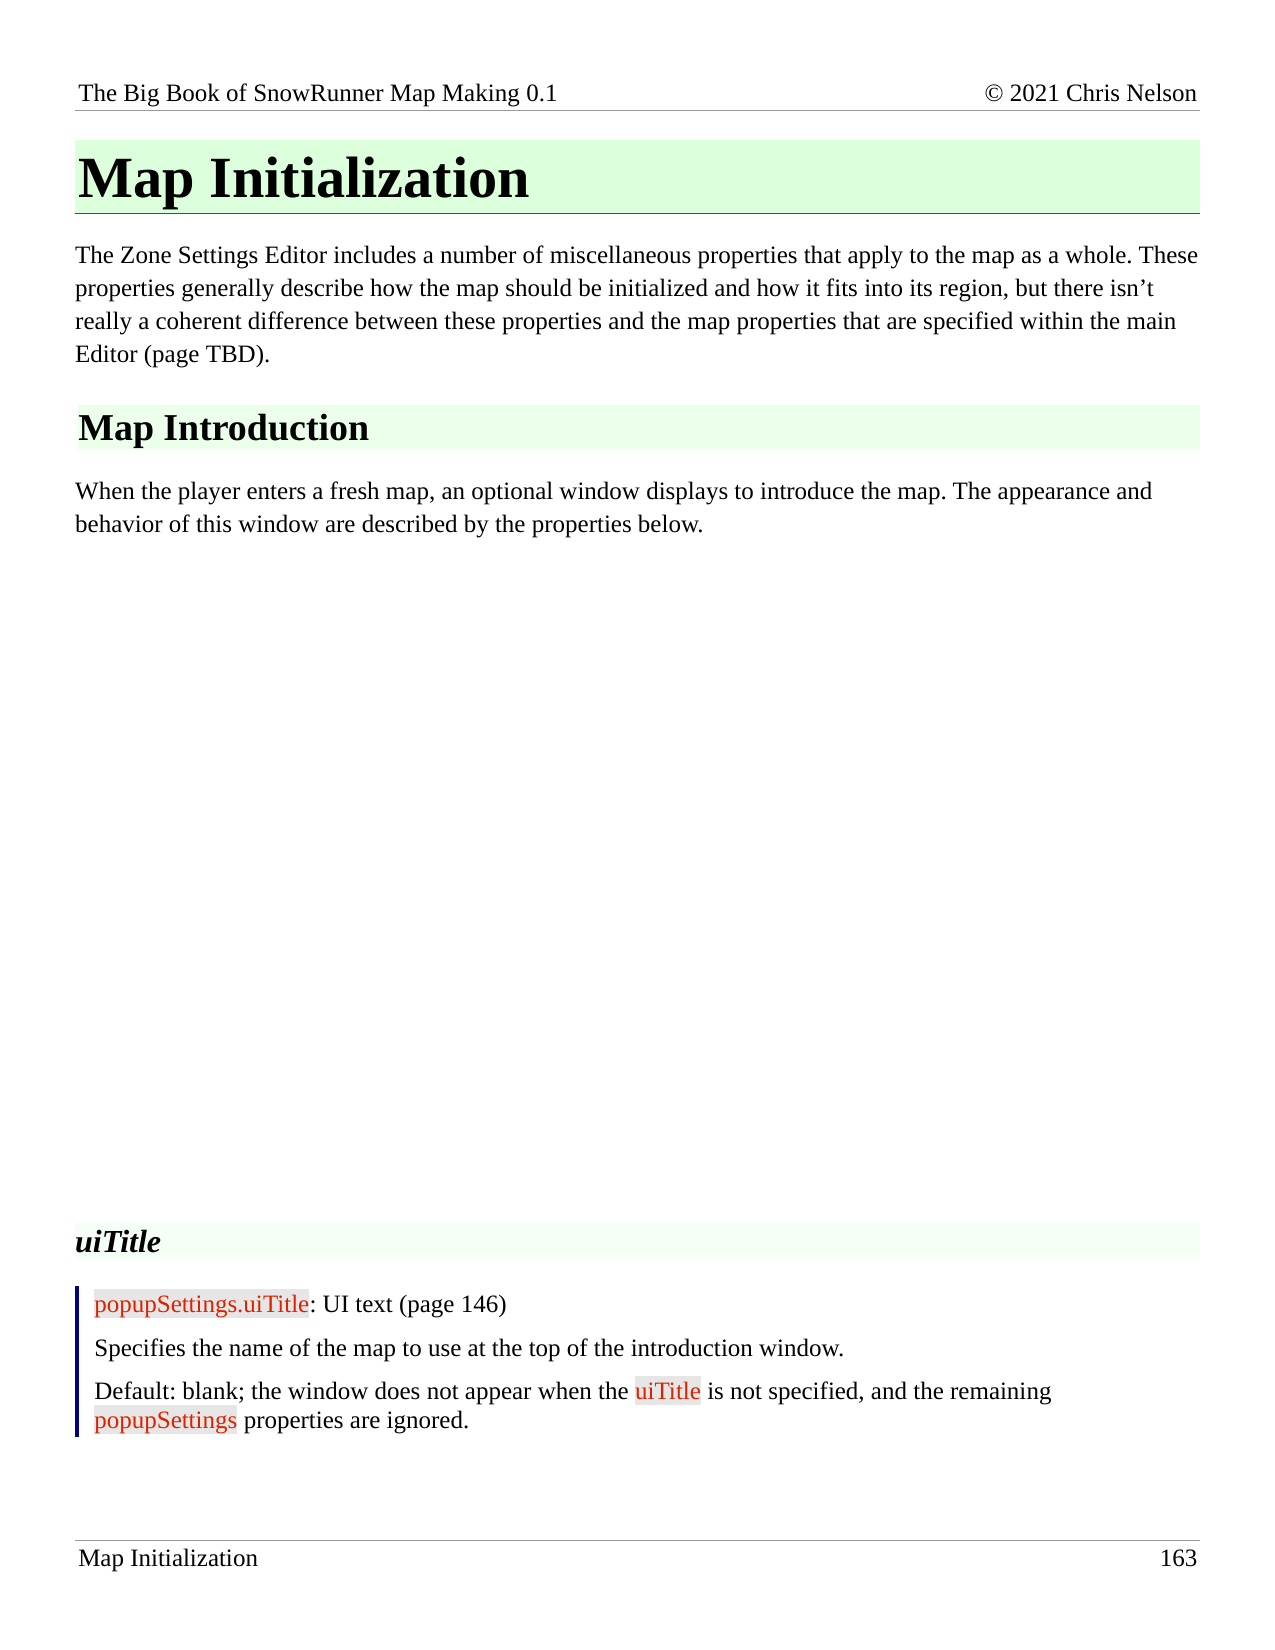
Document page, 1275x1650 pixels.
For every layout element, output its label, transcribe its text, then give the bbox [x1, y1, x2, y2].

text Specifies the name of the map to use at the top of the introduction window. [79, 1330, 1200, 1361]
subtitle Map Initialization [75, 140, 1200, 213]
text The Zone Settings Editor includes a number of miscellaneous properties that apply to the map as a whole. These properties generally describe how the map should be initialized and how it fits into its region, but there isn’t really a coherent difference between these properties and the map properties that are specified within the main Editor (page TBD). [75, 240, 1200, 368]
subtitle Map Introduction [78, 405, 1200, 449]
text When the player enters a fresh map, an optional window displays to introduce the map. The appearance and behavior of this window are described by the properties below. [75, 476, 1200, 538]
text Default: blank; the window does not appear when the uiTitle is not specified, and the remaining popupSettings properties are ignored. [79, 1373, 1200, 1437]
text popupSettings.uiTitle: UI text (page 146) [79, 1286, 1200, 1318]
subtitle uiTitle [75, 1222, 1200, 1259]
